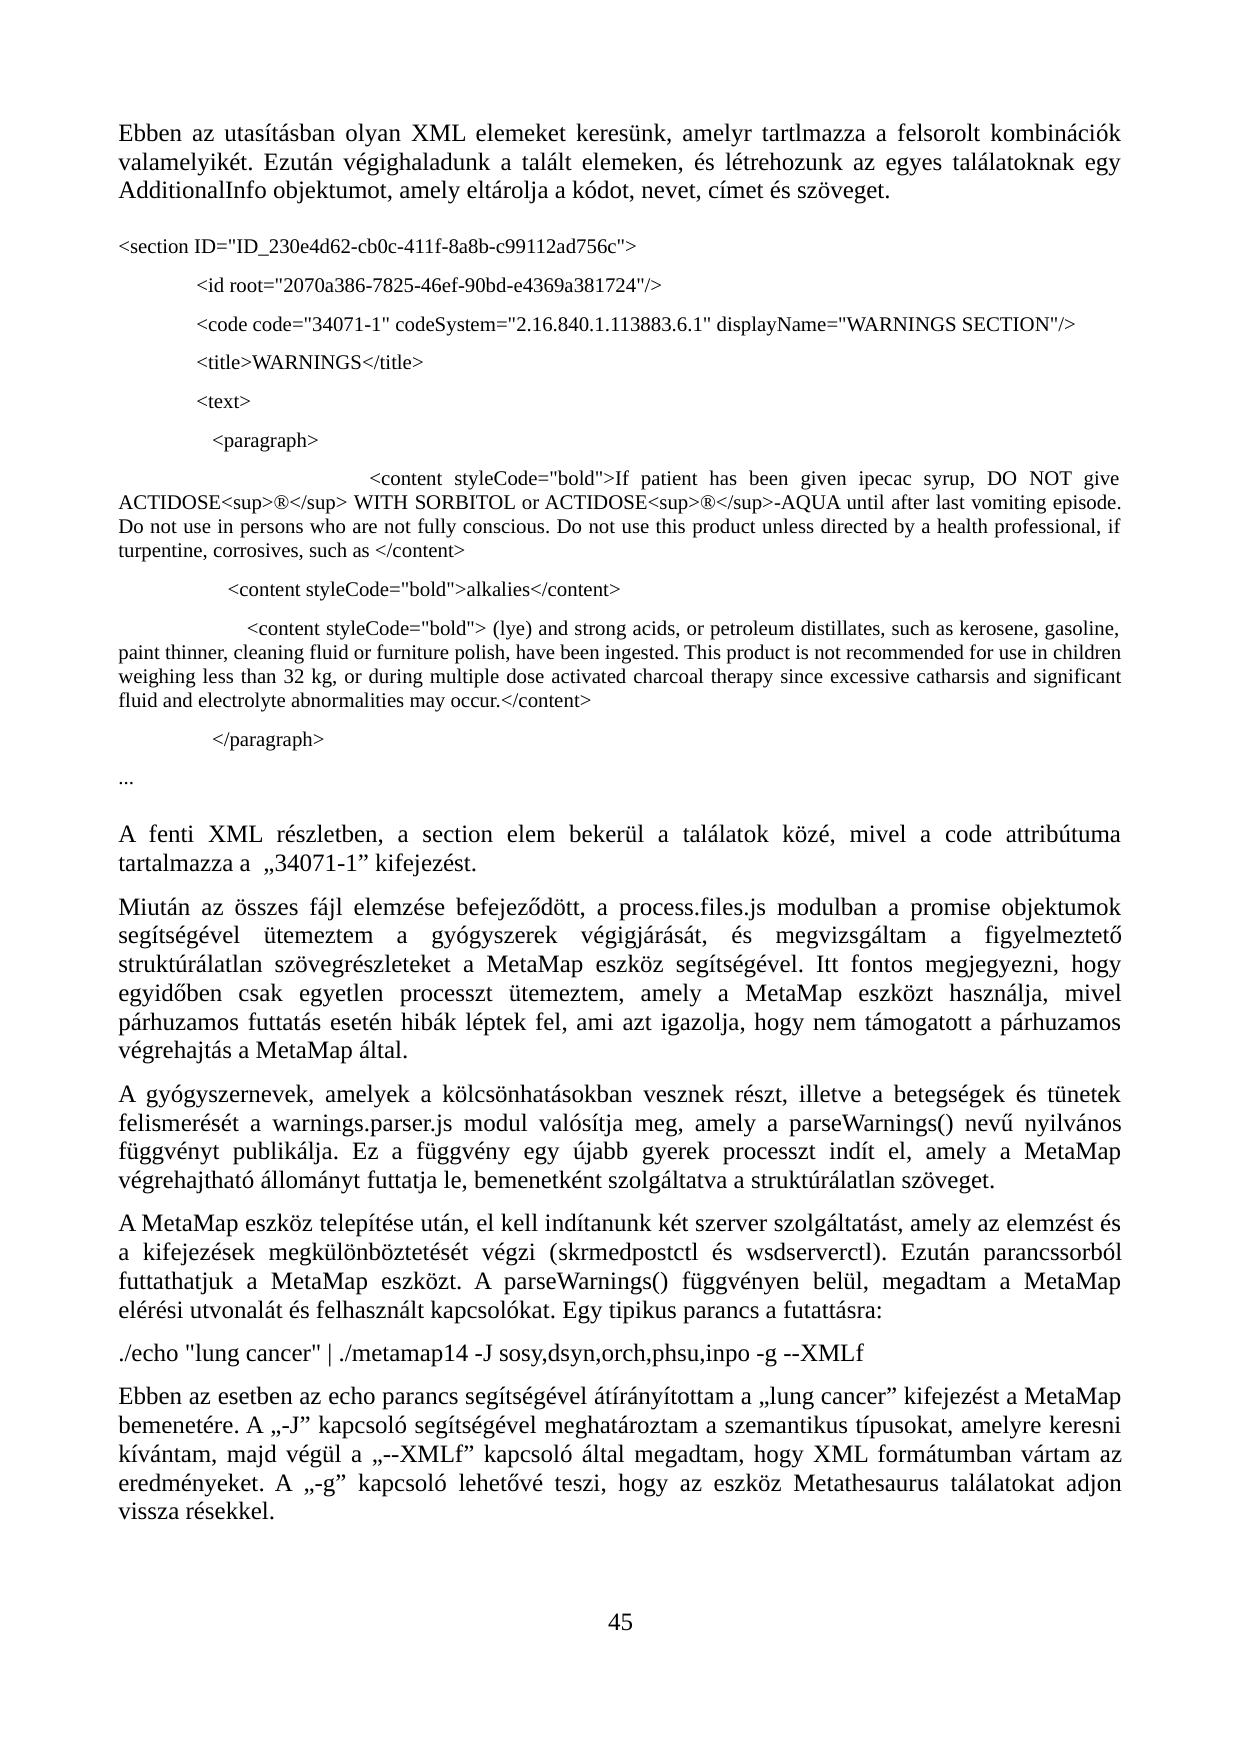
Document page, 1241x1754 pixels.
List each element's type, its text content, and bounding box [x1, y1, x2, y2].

text Ebben az esetben az echo parancs segítségével átírányítottam a „lung cancer” kifejezést a MetaMap bemenetére. A „-J” kapcsoló segítségével meghatároztam a szemantikus típusokat, amelyre keresni kívántam, majd végül a „--XMLf” kapcsoló által megadtam, hogy XML formátumban vártam az eredményeket. A „-g” kapcsoló lehetővé teszi, hogy az eszköz Metathesaurus találatokat adjon vissza résekkel. [118, 1381, 1122, 1525]
text <text> [118, 389, 1122, 413]
text </paragraph> [118, 727, 1122, 751]
title Ebben az utasításban olyan XML elemeket keresünk, amelyr tartlmazza a felsorolt kombinációk valamelyikét. Ezután végighaladunk a talált elemeken, és létrehozunk az egyes találatoknak egy AdditionalInfo objektumot, amely eltárolja a kódot, nevet, címet és szöveget. [118, 118, 1122, 204]
text <content styleCode="bold">alkalies</content> [118, 577, 1122, 601]
title A fenti XML részletben, a section elem bekerül a találatok közé, mivel a code attribútuma tartalmazza a „34071-1” kifejezést. [118, 819, 1122, 877]
text <paragraph> [118, 428, 1122, 452]
text <title>WARNINGS</title> [118, 350, 1122, 374]
text ... [118, 765, 1122, 789]
text A gyógyszernevek, amelyek a kölcsönhatásokban vesznek részt, illetve a betegségek és tünetek felismerését a warnings.parser.js modul valósítja meg, amely a parseWarnings() nevű nyilvános függvényt publikálja. Ez a függvény egy újabb gyerek processzt indít el, amely a MetaMap végrehajtható állományt futtatja le, bemenetként szolgáltatva a struktúrálatlan szöveget. [118, 1079, 1122, 1194]
text <id root="2070a386-7825-46ef-90bd-e4369a381724"/> [118, 273, 1122, 297]
text <section ID="ID_230e4d62-cb0c-411f-8a8b-c99112ad756c"> [118, 234, 1122, 258]
text A MetaMap eszköz telepítése után, el kell indítanunk két szerver szolgáltatást, amely az elemzést és a kifejezések megkülönböztetését végzi (skrmedpostctl és wsdserverctl). Ezután parancssorból futtathatjuk a MetaMap eszközt. A parseWarnings() függvényen belül, megadtam a MetaMap elérési utvonalát és felhasznált kapcsolókat. Egy tipikus parancs a futattásra: [118, 1208, 1122, 1323]
text Miután az összes fájl elemzése befejeződött, a process.files.js modulban a promise objektumok segítségével ütemeztem a gyógyszerek végigjárását, és megvizsgáltam a figyelmeztető struktúrálatlan szövegrészleteket a MetaMap eszköz segítségével. Itt fontos megjegyezni, hogy egyidőben csak egyetlen processzt ütemeztem, amely a MetaMap eszközt használja, mivel párhuzamos futtatás esetén hibák léptek fel, ami azt igazolja, hogy nem támogatott a párhuzamos végrehajtás a MetaMap által. [118, 892, 1122, 1064]
text ./echo "lung cancer" | ./metamap14 -J sosy,dsyn,orch,phsu,inpo -g --XMLf [118, 1338, 1122, 1367]
text <content styleCode="bold"> (lye) and strong acids, or petroleum distillates, such as kerosene, gasoline, paint thinner, cleaning fluid or furniture polish, have been ingested. This product is not recommended for use in children weighing less than 32 kg, or during multiple dose activated charcoal therapy since excessive catharsis and significant fluid and electrolyte abnormalities may occur.</content> [118, 616, 1122, 712]
text <code code="34071-1" codeSystem="2.16.840.1.113883.6.1" displayName="WARNINGS SECTION"/> [118, 312, 1122, 336]
text <content styleCode="bold">If patient has been given ipecac syrup, DO NOT give ACTIDOSE<sup>®</sup> WITH SORBITOL or ACTIDOSE<sup>®</sup>-AQUA until after last vomiting episode. Do not use in persons who are not fully conscious. Do not use this product unless directed by a health professional, if turpentine, corrosives, such as </content> [118, 466, 1122, 562]
